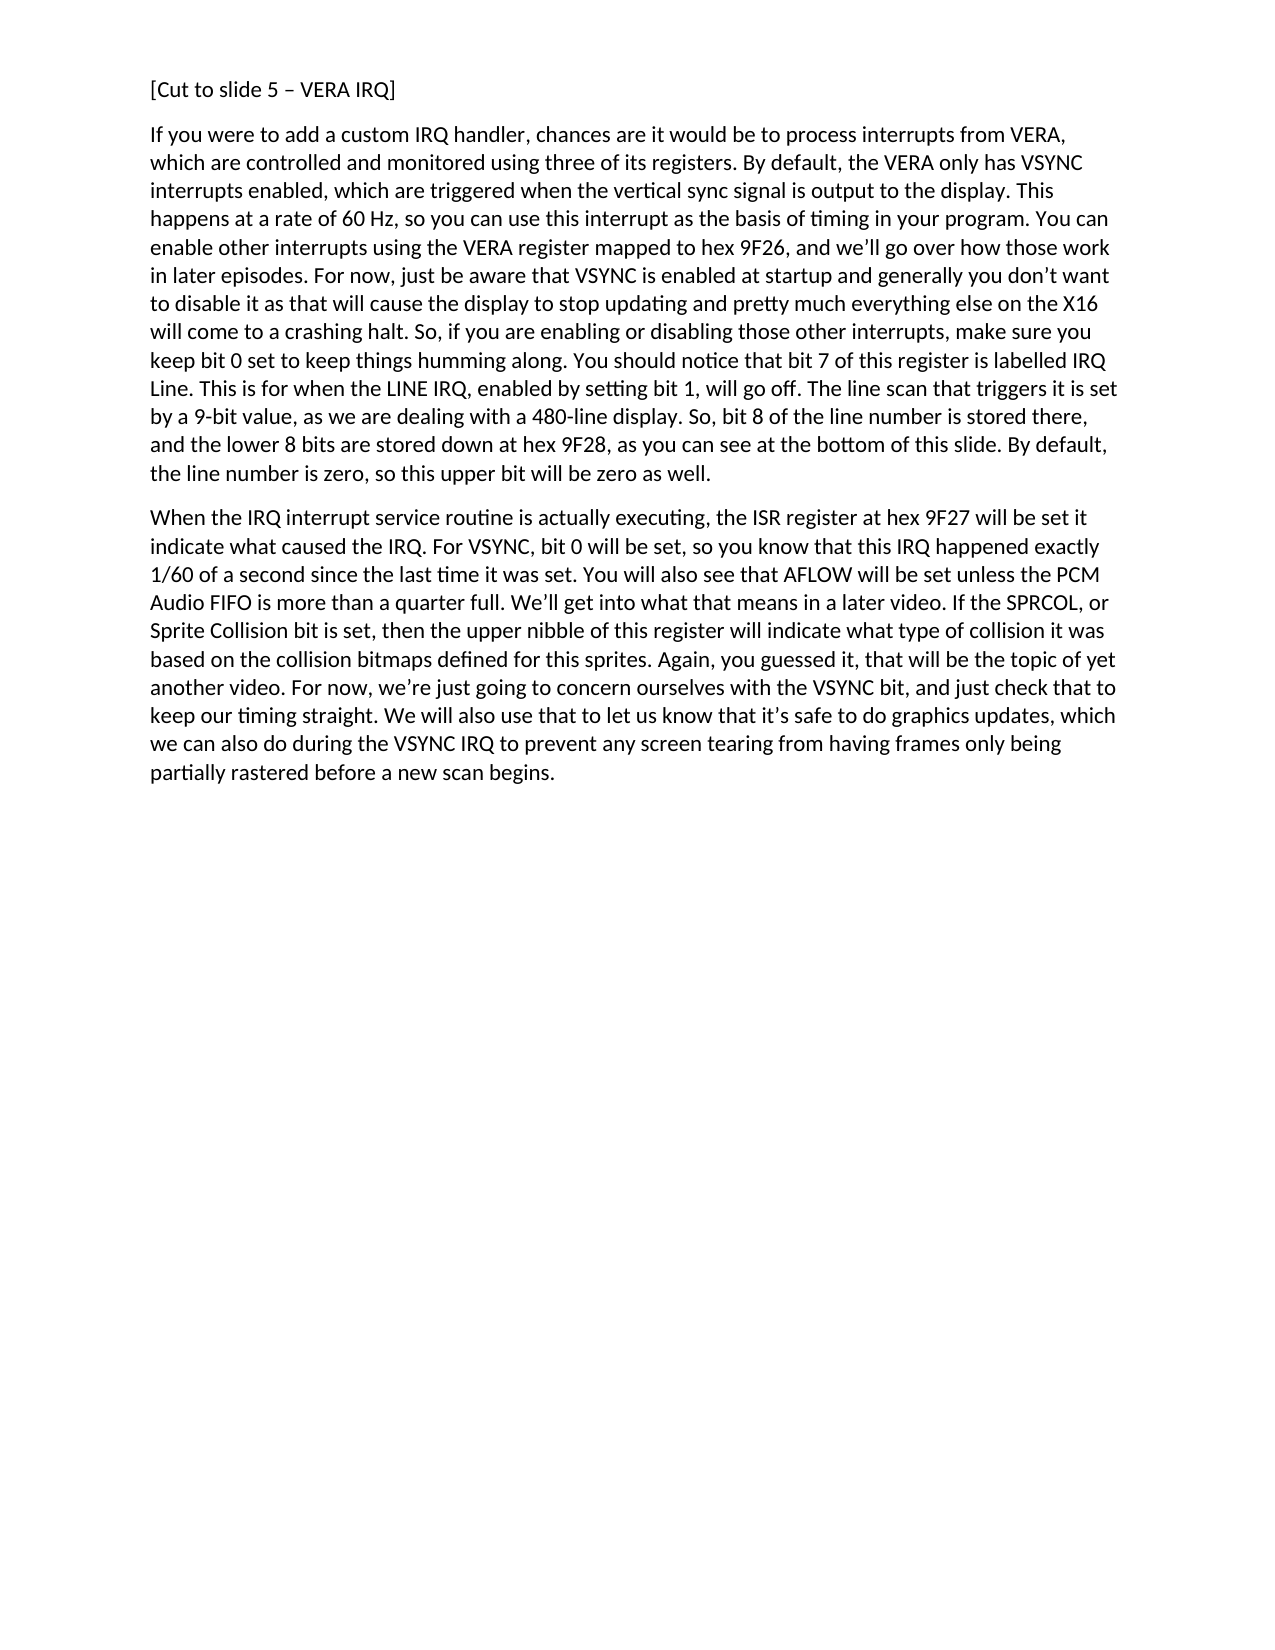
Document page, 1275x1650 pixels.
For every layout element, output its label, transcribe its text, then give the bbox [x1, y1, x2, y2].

text [Cut to slide 5 – VERA IRQ] [150, 75, 1125, 103]
text If you were to add a custom IRQ handler, chances are it would be to process interrupts from VERA, which are controlled and monitored using three of its registers. By default, the VERA only has VSYNC interrupts enabled, which are triggered when the vertical sync signal is output to the display. This happens at a rate of 60 Hz, so you can use this interrupt as the basis of timing in your program. You can enable other interrupts using the VERA register mapped to hex 9F26, and we’ll go over how those work in later episodes. For now, just be aware that VSYNC is enabled at startup and generally you don’t want to disable it as that will cause the display to stop updating and pretty much everything else on the X16 will come to a crashing halt. So, if you are enabling or disabling those other interrupts, make sure you keep bit 0 set to keep things humming along. You should notice that bit 7 of this register is labelled IRQ Line. This is for when the LINE IRQ, enabled by setting bit 1, will go off. The line scan that triggers it is set by a 9-bit value, as we are dealing with a 480-line display. So, bit 8 of the line number is stored there, and the lower 8 bits are stored down at hex 9F28, as you can see at the bottom of this slide. By default, the line number is zero, so this upper bit will be zero as well. [150, 120, 1125, 487]
text When the IRQ interrupt service routine is actually executing, the ISR register at hex 9F27 will be set it indicate what caused the IRQ. For VSYNC, bit 0 will be set, so you know that this IRQ happened exactly 1/60 of a second since the last time it was set. You will also see that AFLOW will be set unless the PCM Audio FIFO is more than a quarter full. We’ll get into what that means in a later video. If the SPRCOL, or Sprite Collision bit is set, then the upper nibble of this register will indicate what type of collision it was based on the collision bitmaps defined for this sprites. Again, you guessed it, that will be the topic of yet another video. For now, we’re just going to concern ourselves with the VSYNC bit, and just check that to keep our timing straight. We will also use that to let us know that it’s safe to do graphics updates, which we can also do during the VSYNC IRQ to prevent any screen tearing from having frames only being partially rastered before a new scan begins. [150, 503, 1125, 786]
